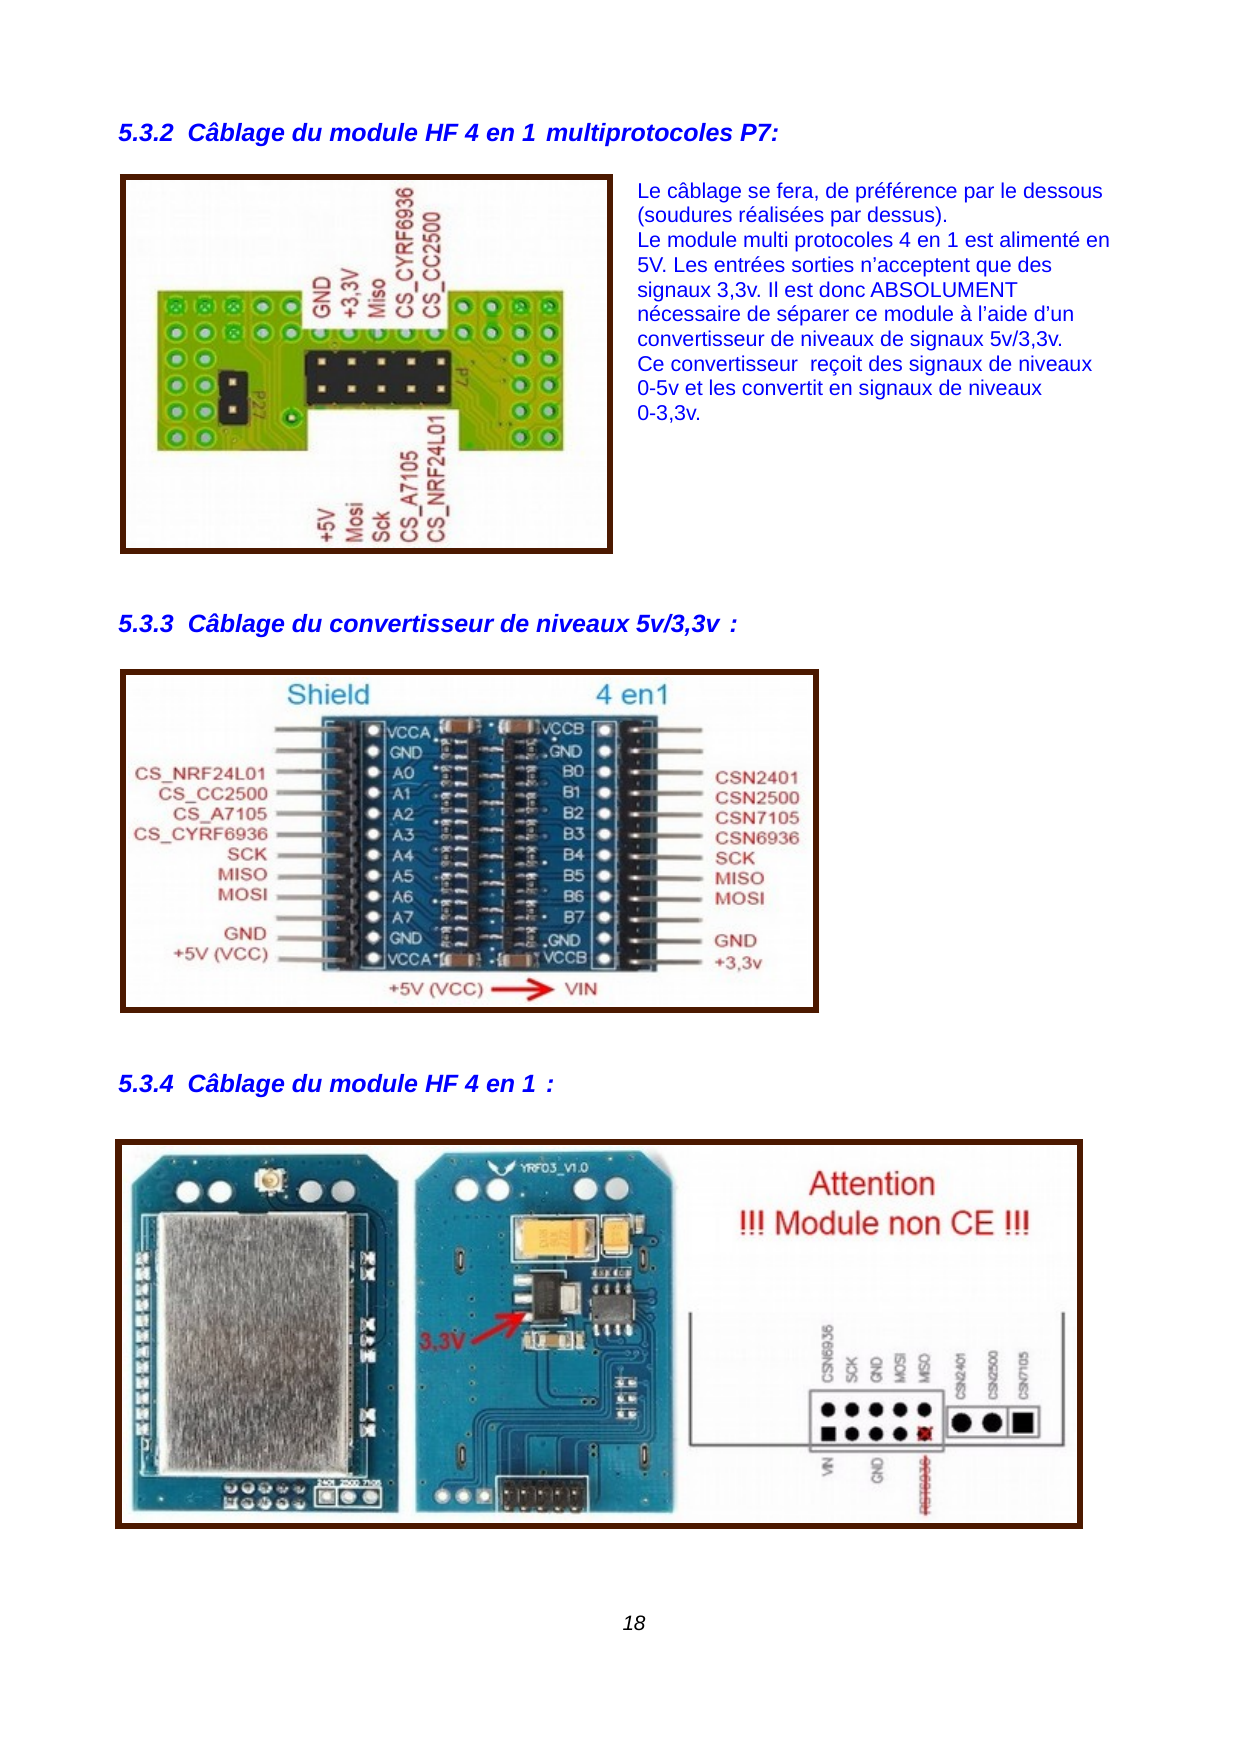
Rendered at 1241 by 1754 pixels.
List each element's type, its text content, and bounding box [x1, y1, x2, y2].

picture [124, 1147, 1075, 1522]
text Le module multi protocoles 4 en 1 est alimenté en 5V. Les entrées sorties n’acceptent que des signaux 3,3v. Il est donc ABSOLUMENT nécessaire de séparer ce module à l’aide d’un convertisseur de niveaux de signaux 5v/3,3v. [613, 227, 1122, 351]
picture [128, 677, 811, 1005]
text 0-3,3v. [613, 400, 1122, 425]
subtitle 5.3.2 Câblage du module HF 4 en 1 multiprotocoles P7: [118, 118, 1122, 147]
text Le câblage se fera, de préférence par le dessous (soudures réalisées par dessus). [613, 178, 1122, 227]
picture [126, 180, 607, 548]
subtitle 5.3.4 Câblage du module HF 4 en 1 : [118, 1069, 1122, 1098]
text Ce convertisseur reçoit des signaux de niveaux 0-5v et les convertit en signaux de niveaux [613, 351, 1122, 400]
subtitle 5.3.3 Câblage du convertisseur de niveaux 5v/3,3v : [118, 609, 1122, 638]
